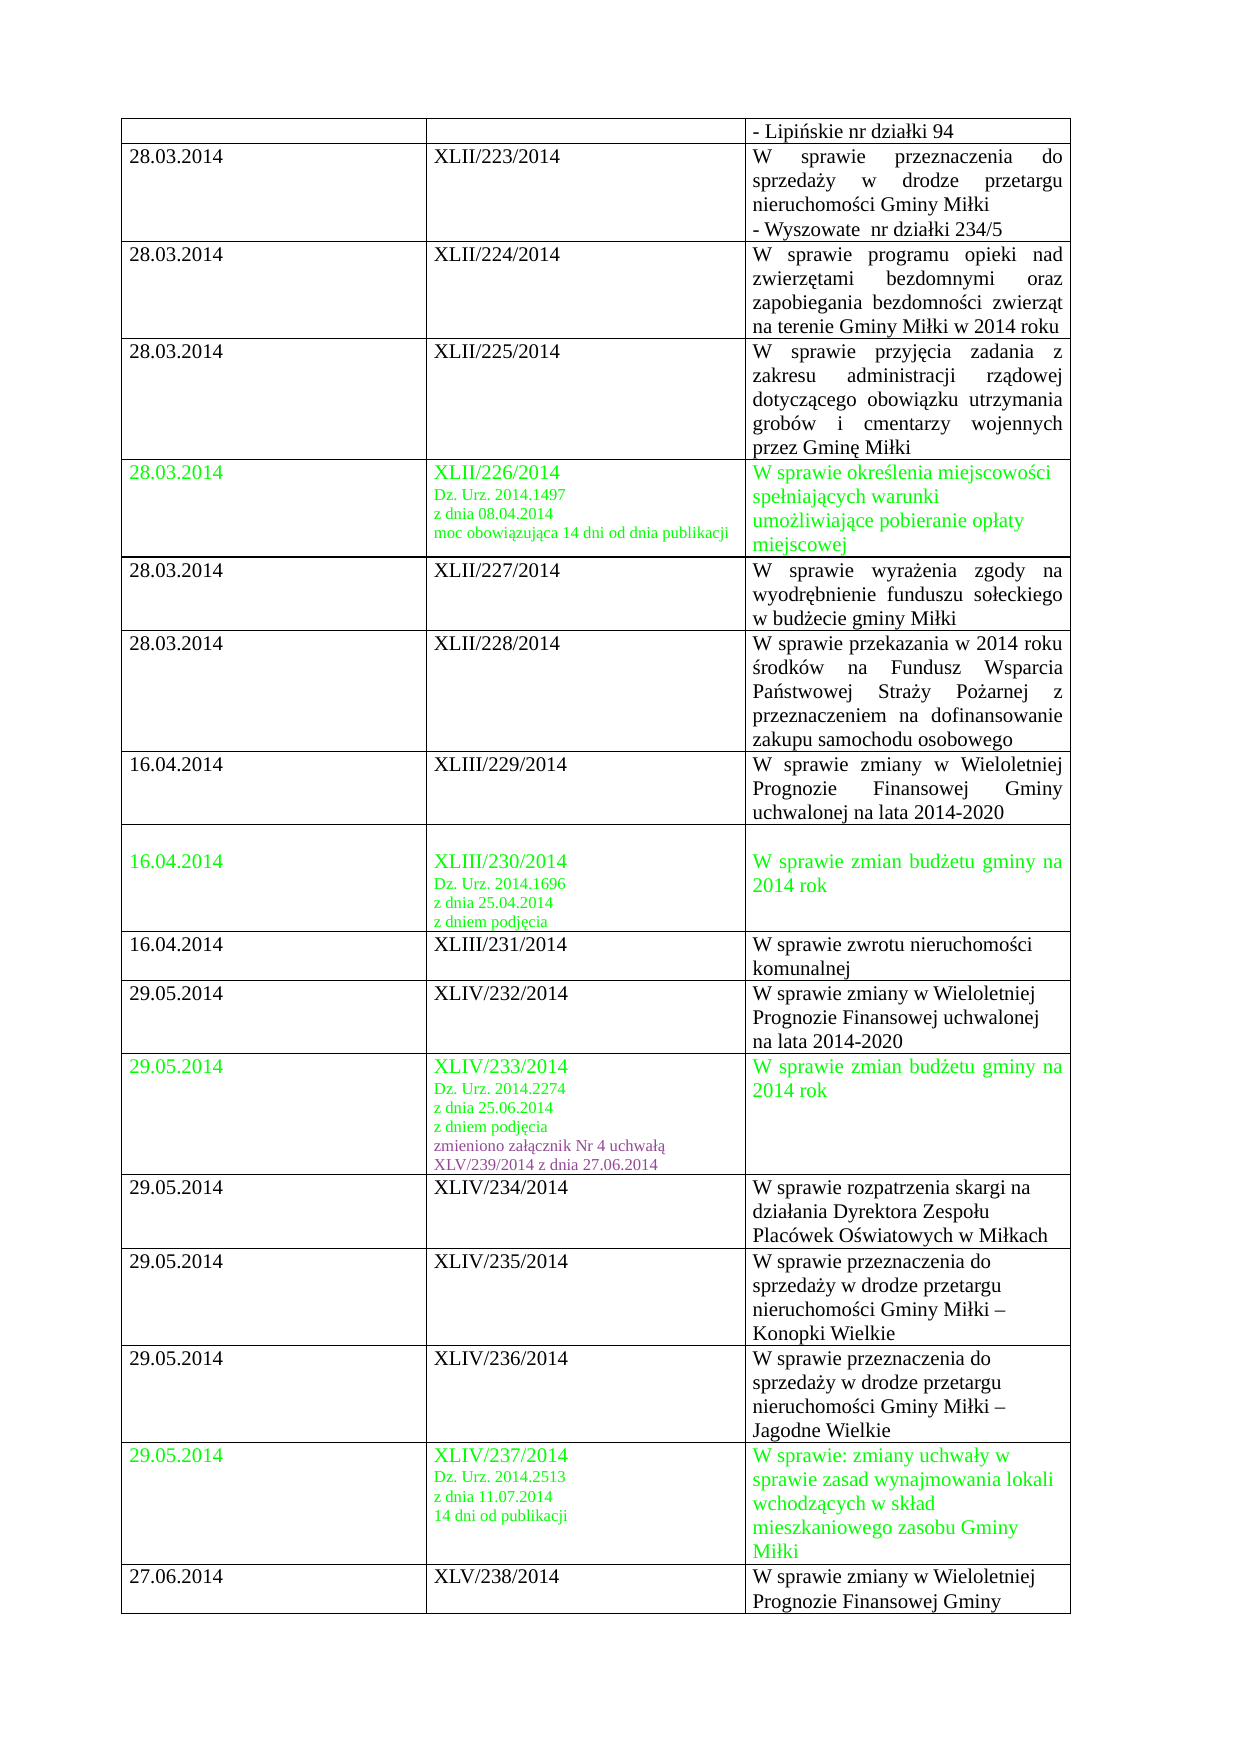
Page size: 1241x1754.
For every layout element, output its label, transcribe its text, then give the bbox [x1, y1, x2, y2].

table_cell XLIII/230/2014 Dz. Urz. 2014.1696 z dnia 25.04.2014 z dniem podjęcia [427, 825, 745, 931]
table_cell W sprawie zmiany w Wieloletniej Prognozie Finansowej uchwalonej na lata 2014-2020 [746, 981, 1070, 1053]
table_cell W sprawie zmian budżetu gminy na 2014 rok [746, 825, 1070, 931]
table_cell XLII/226/2014 Dz. Urz. 2014.1497 z dnia 08.04.2014 moc obowiązująca 14 dni od dnia publikacji [427, 460, 745, 556]
table_cell XLIV/232/2014 [427, 981, 745, 1053]
table_cell 29.05.2014 [122, 1249, 426, 1345]
table_cell XLIV/235/2014 [427, 1249, 745, 1345]
table_cell W sprawie określenia miejscowości spełniających warunki umożliwiające pobieranie opłaty miejscowej [746, 460, 1070, 556]
table_cell XLII/227/2014 [427, 558, 745, 630]
table_cell W sprawie przeznaczenia do sprzedaży w drodze przetargu nieruchomości Gminy Miłki - Wyszowate nr działki 234/5 [746, 144, 1070, 241]
table_cell XLII/225/2014 [427, 339, 745, 459]
table_cell XLV/238/2014 [427, 1565, 745, 1613]
table_cell W sprawie przeznaczenia do sprzedaży w drodze przetargu nieruchomości Gminy Miłki – Konopki Wielkie [746, 1249, 1070, 1345]
table_cell 29.05.2014 [122, 981, 426, 1053]
table_cell W sprawie zmiany w Wieloletniej Prognozie Finansowej Gminy uchwalonej na lata 2014-2020 [746, 752, 1070, 824]
table_cell XLIV/236/2014 [427, 1346, 745, 1442]
table_cell W sprawie przyjęcia zadania z zakresu administracji rządowej dotyczącego obowiązku utrzymania grobów i cmentarzy wojennych przez Gminę Miłki [746, 339, 1070, 459]
table_cell [122, 119, 426, 143]
table_cell W sprawie zmiany w Wieloletniej Prognozie Finansowej Gminy [746, 1565, 1070, 1613]
table_cell 28.03.2014 [122, 144, 426, 241]
table_cell 16.04.2014 [122, 752, 426, 824]
table_cell XLIV/237/2014 Dz. Urz. 2014.2513 z dnia 11.07.2014 14 dni od publikacji [427, 1443, 745, 1563]
table_cell W sprawie rozpatrzenia skargi na działania Dyrektora Zespołu Placówek Oświatowych w Miłkach [746, 1175, 1070, 1247]
table_cell XLIII/231/2014 [427, 932, 745, 980]
table_cell [427, 119, 745, 143]
table_cell W sprawie: zmiany uchwały w sprawie zasad wynajmowania lokali wchodzących w skład mieszkaniowego zasobu Gminy Miłki [746, 1443, 1070, 1563]
table_cell 16.04.2014 [122, 932, 426, 980]
table_cell 29.05.2014 [122, 1443, 426, 1563]
table_cell W sprawie zmian budżetu gminy na 2014 rok [746, 1054, 1070, 1174]
table_cell W sprawie zwrotu nieruchomości komunalnej [746, 932, 1070, 980]
table_cell 29.05.2014 [122, 1346, 426, 1442]
table_cell XLII/228/2014 [427, 631, 745, 751]
table_cell 29.05.2014 [122, 1054, 426, 1174]
table_cell W sprawie przekazania w 2014 roku środków na Fundusz Wsparcia Państwowej Straży Pożarnej z przeznaczeniem na dofinansowanie zakupu samochodu osobowego [746, 631, 1070, 751]
table_cell 29.05.2014 [122, 1175, 426, 1247]
table_cell 28.03.2014 [122, 460, 426, 556]
table_cell 28.03.2014 [122, 558, 426, 630]
table_cell XLIII/229/2014 [427, 752, 745, 824]
table_cell 28.03.2014 [122, 339, 426, 459]
table_cell - Lipińskie nr działki 94 [746, 119, 1070, 143]
table_cell XLIV/233/2014 Dz. Urz. 2014.2274 z dnia 25.06.2014 z dniem podjęcia zmieniono załącznik Nr 4 uchwałą XLV/239/2014 z dnia 27.06.2014 [427, 1054, 745, 1174]
table_cell XLII/224/2014 [427, 242, 745, 338]
table_cell XLII/223/2014 [427, 144, 745, 241]
table_cell W sprawie programu opieki nad zwierzętami bezdomnymi oraz zapobiegania bezdomności zwierząt na terenie Gminy Miłki w 2014 roku [746, 242, 1070, 338]
table_cell 28.03.2014 [122, 242, 426, 338]
table_cell 27.06.2014 [122, 1565, 426, 1613]
table_cell W sprawie przeznaczenia do sprzedaży w drodze przetargu nieruchomości Gminy Miłki – Jagodne Wielkie [746, 1346, 1070, 1442]
table_cell 16.04.2014 [122, 825, 426, 931]
table_cell 28.03.2014 [122, 631, 426, 751]
table_cell W sprawie wyrażenia zgody na wyodrębnienie funduszu sołeckiego w budżecie gminy Miłki [746, 558, 1070, 630]
table_cell XLIV/234/2014 [427, 1175, 745, 1247]
